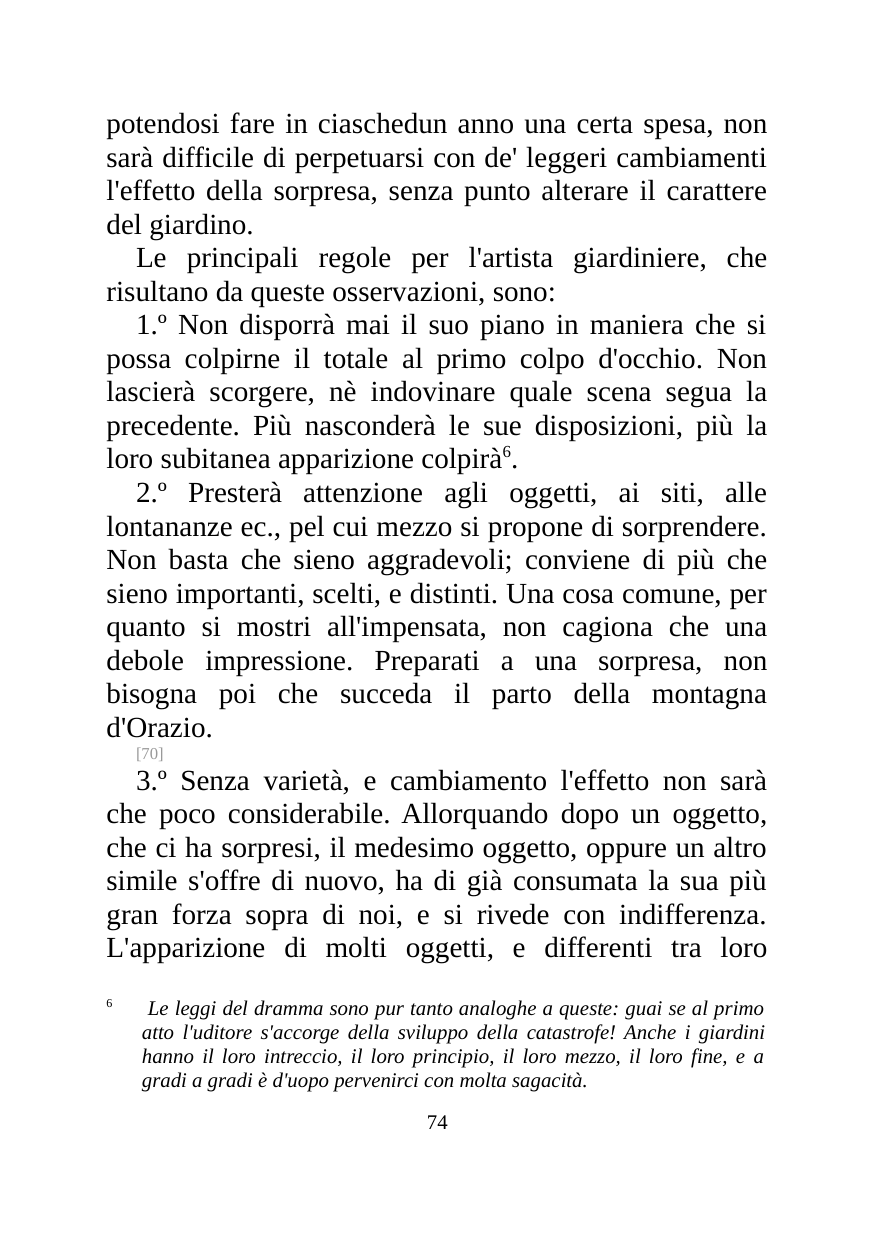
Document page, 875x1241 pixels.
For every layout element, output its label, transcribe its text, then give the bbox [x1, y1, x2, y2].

text potendosi fare in ciaschedun anno una certa spesa, non sarà difficile di perpetuarsi con de' leggeri cambiamenti l'effetto della sorpresa, senza punto alterare il carattere del giardino. [106, 106, 768, 240]
text Le principali regole per l'artista giardiniere, che risultano da queste osservazioni, sono: [106, 240, 768, 307]
text Le leggi del dramma sono pur tanto analoghe a queste: guai se al primo atto l'uditore s'accorge della sviluppo della catastrofe! Anche i giardini hanno il loro intreccio, il loro principio, il loro mezzo, il loro fine, e a gradi a gradi è d'uopo pervenirci con molta sagacità. [106, 996, 768, 1092]
text 2.º Presterà attenzione agli oggetti, ai siti, alle lontananze ec., pel cui mezzo si propone di sorprendere. Non basta che sieno aggradevoli; conviene di più che sieno importanti, scelti, e distinti. Una cosa comune, per quanto si mostri all'impensata, non cagiona che una debole impressione. Preparati a una sorpresa, non bisogna poi che succeda il parto della montagna d'Orazio. [106, 475, 768, 743]
text 1.º Non disporrà mai il suo piano in maniera che si possa colpirne il totale al primo colpo d'occhio. Non lascierà scorgere, nè indovinare quale scena segua la precedente. Più nasconderà le sue disposizioni, più la loro subitanea apparizione colpirà. [106, 307, 768, 475]
text 3.º Senza varietà, e cambiamento l'effetto non sarà che poco considerabile. Allorquando dopo un oggetto, che ci ha sorpresi, il medesimo oggetto, oppure un altro simile s'offre di nuovo, ha di già consumata la sua più gran forza sopra di noi, e si rivede con indifferenza. L'apparizione di molti oggetti, e differenti tra loro [106, 763, 768, 964]
text [70] [106, 743, 768, 763]
